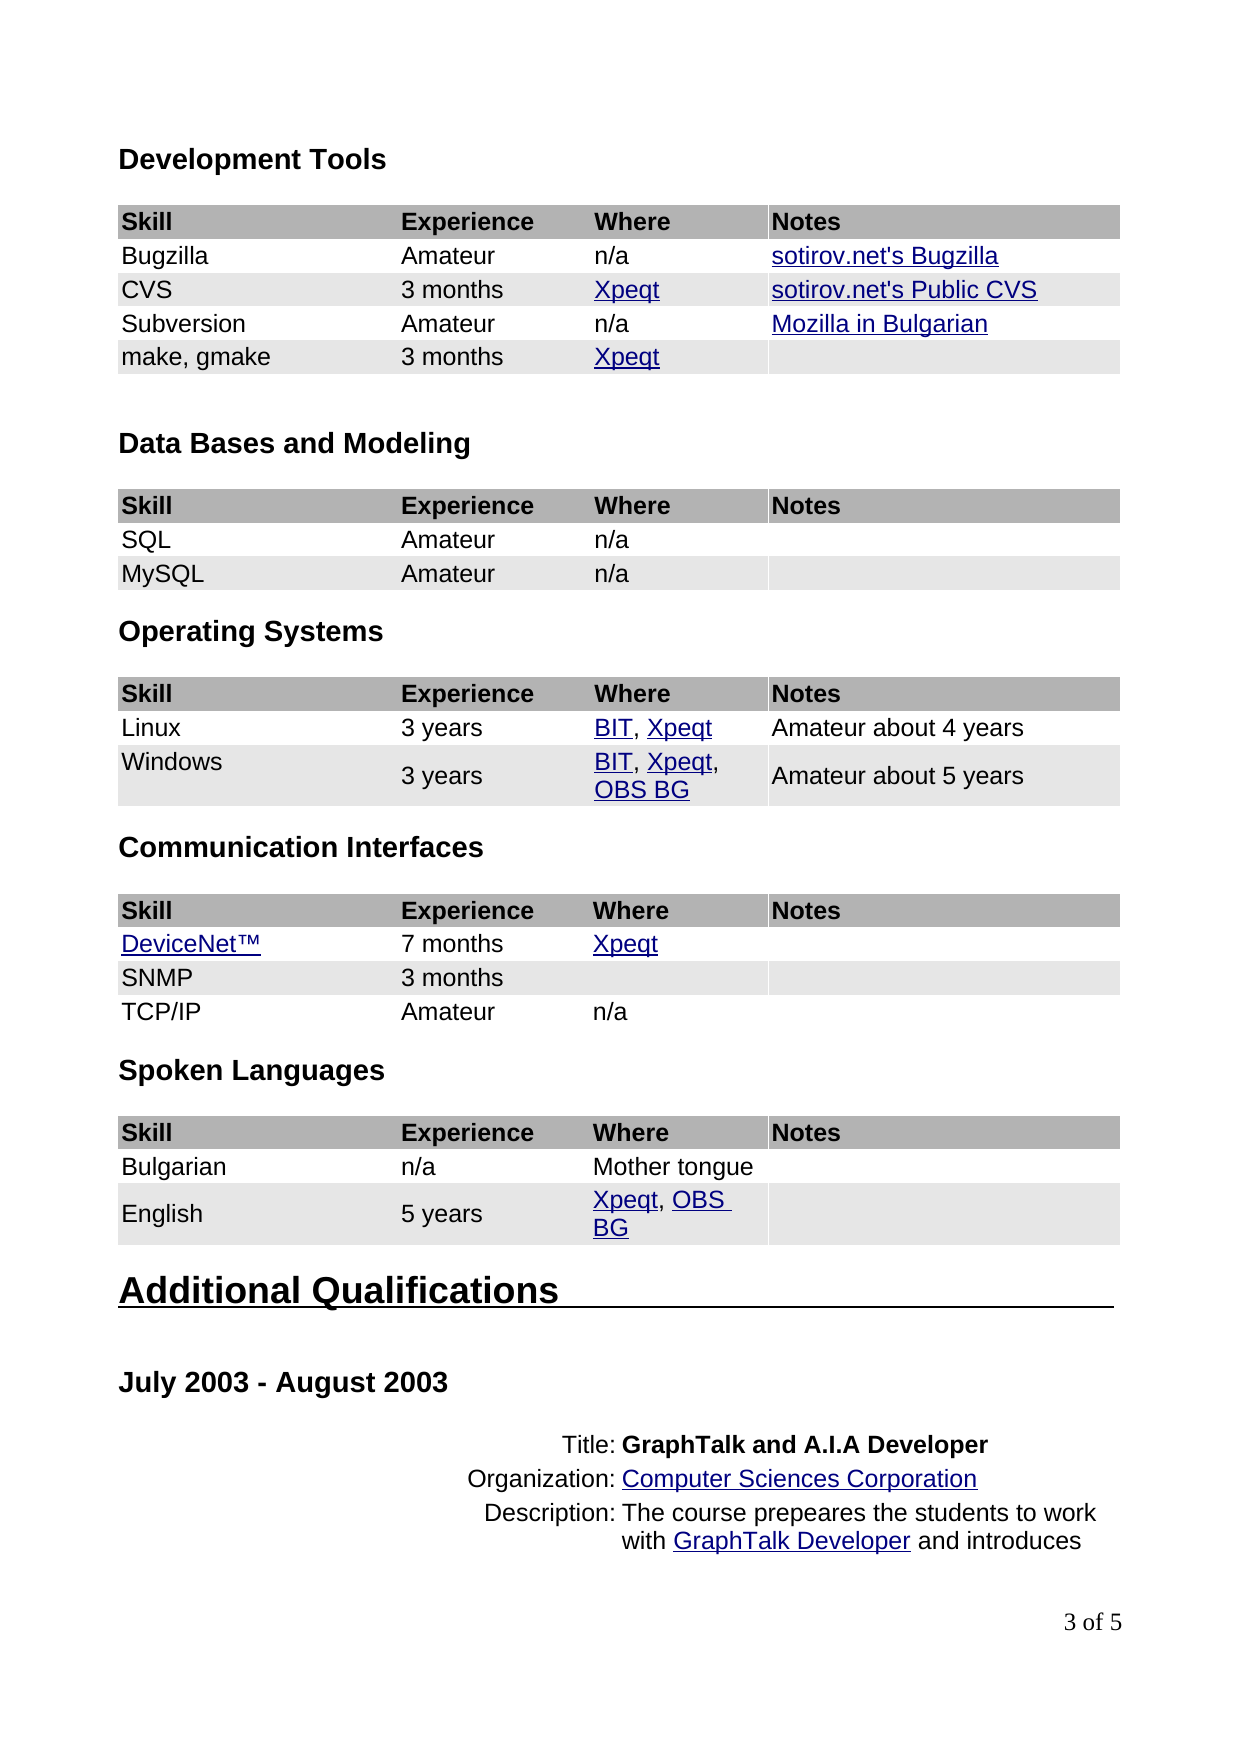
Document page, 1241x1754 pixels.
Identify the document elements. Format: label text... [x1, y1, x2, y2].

subtitle Spoken Languages [118, 1053, 1122, 1086]
table_cell 3 years [398, 711, 591, 745]
table_cell n/a [591, 556, 768, 590]
table_cell sotirov.net's Bugzilla [769, 239, 1120, 273]
table_cell CVS [118, 273, 398, 306]
table_header Experience [398, 489, 591, 523]
table_cell Amateur about 5 years [769, 745, 1120, 806]
table_cell [590, 961, 768, 995]
table_cell 3 months [398, 961, 590, 995]
table_cell Amateur [398, 306, 591, 340]
table_header Skill [118, 489, 398, 523]
table_cell n/a [590, 995, 768, 1028]
table_cell English [118, 1183, 398, 1245]
table_header Where [590, 1116, 768, 1149]
table_header GraphTalk and A.I.A Developer [619, 1428, 1119, 1462]
table_cell [769, 556, 1120, 590]
table_cell Amateur [398, 995, 590, 1028]
table_cell 3 months [398, 273, 591, 306]
table_header Skill [118, 205, 398, 239]
table_cell TCP/IP [118, 995, 398, 1028]
subtitle Development Tools [118, 143, 1122, 176]
table_header Experience [398, 1116, 590, 1149]
table_cell MySQL [118, 556, 398, 590]
table_cell [769, 1183, 1120, 1245]
table_cell Bugzilla [118, 239, 398, 273]
table_cell SNMP [118, 961, 398, 995]
table_cell Organization: [118, 1462, 619, 1496]
table_cell BIT, Xpeqt, OBS BG [591, 745, 768, 806]
table_cell DeviceNet™ [118, 927, 398, 961]
table_cell [769, 340, 1120, 374]
table_header Where [591, 205, 768, 239]
table_cell Xpeqt [590, 927, 768, 961]
table_cell Xpeqt [591, 273, 768, 306]
subtitle Communication Interfaces [118, 831, 1122, 864]
table_header Where [590, 894, 768, 927]
table_header Title: [118, 1428, 619, 1462]
table_cell Bulgarian [118, 1149, 398, 1183]
subtitle July 2003 - August 2003 [118, 1366, 1122, 1399]
table_cell Linux [118, 711, 398, 745]
table_cell SQL [118, 523, 398, 556]
table_cell n/a [591, 306, 768, 340]
table_cell BIT, Xpeqt [591, 711, 768, 745]
table_cell [769, 961, 1120, 995]
table_header Notes [769, 205, 1120, 239]
table_cell 5 years [398, 1183, 590, 1245]
table_cell Subversion [118, 306, 398, 340]
table_cell n/a [591, 523, 768, 556]
table_cell n/a [398, 1149, 590, 1183]
table_header Notes [769, 894, 1120, 927]
table_cell 7 months [398, 927, 590, 961]
table_cell Description: [118, 1496, 619, 1557]
table_cell Xpeqt, OBS BG [590, 1183, 768, 1245]
table_cell Amateur [398, 239, 591, 273]
table_cell Amateur about 4 years [769, 711, 1120, 745]
table_cell 3 months [398, 340, 591, 374]
table_cell Windows [118, 745, 398, 806]
table_cell 3 years [398, 745, 591, 806]
table_header Skill [118, 677, 398, 711]
table_header Notes [769, 1116, 1120, 1149]
table_cell Xpeqt [591, 340, 768, 374]
table_header Notes [769, 677, 1120, 711]
subtitle Additional Qualifications [118, 1270, 1125, 1312]
table_cell Amateur [398, 556, 591, 590]
subtitle Data Bases and Modeling [118, 427, 1122, 459]
table_cell The course prepeares the students to work with GraphTalk Developer and introduces [619, 1496, 1119, 1557]
table_header Where [591, 677, 768, 711]
table_header Notes [769, 489, 1120, 523]
table_header Skill [118, 1116, 398, 1149]
table_header Where [591, 489, 768, 523]
table_cell [769, 927, 1120, 961]
table_header Experience [398, 205, 591, 239]
subtitle Operating Systems [118, 615, 1122, 648]
table_cell n/a [591, 239, 768, 273]
table_header Experience [398, 677, 591, 711]
table_cell Amateur [398, 523, 591, 556]
table_cell [769, 523, 1120, 556]
table_cell sotirov.net's Public CVS [769, 273, 1120, 306]
table_cell Computer Sciences Corporation [619, 1462, 1119, 1496]
table_header Experience [398, 894, 590, 927]
table_cell Mother tongue [590, 1149, 768, 1183]
table_cell Mozilla in Bulgarian [769, 306, 1120, 340]
table_header Skill [118, 894, 398, 927]
table_cell [769, 1149, 1120, 1183]
table_cell [769, 995, 1120, 1028]
table_cell make, gmake [118, 340, 398, 374]
